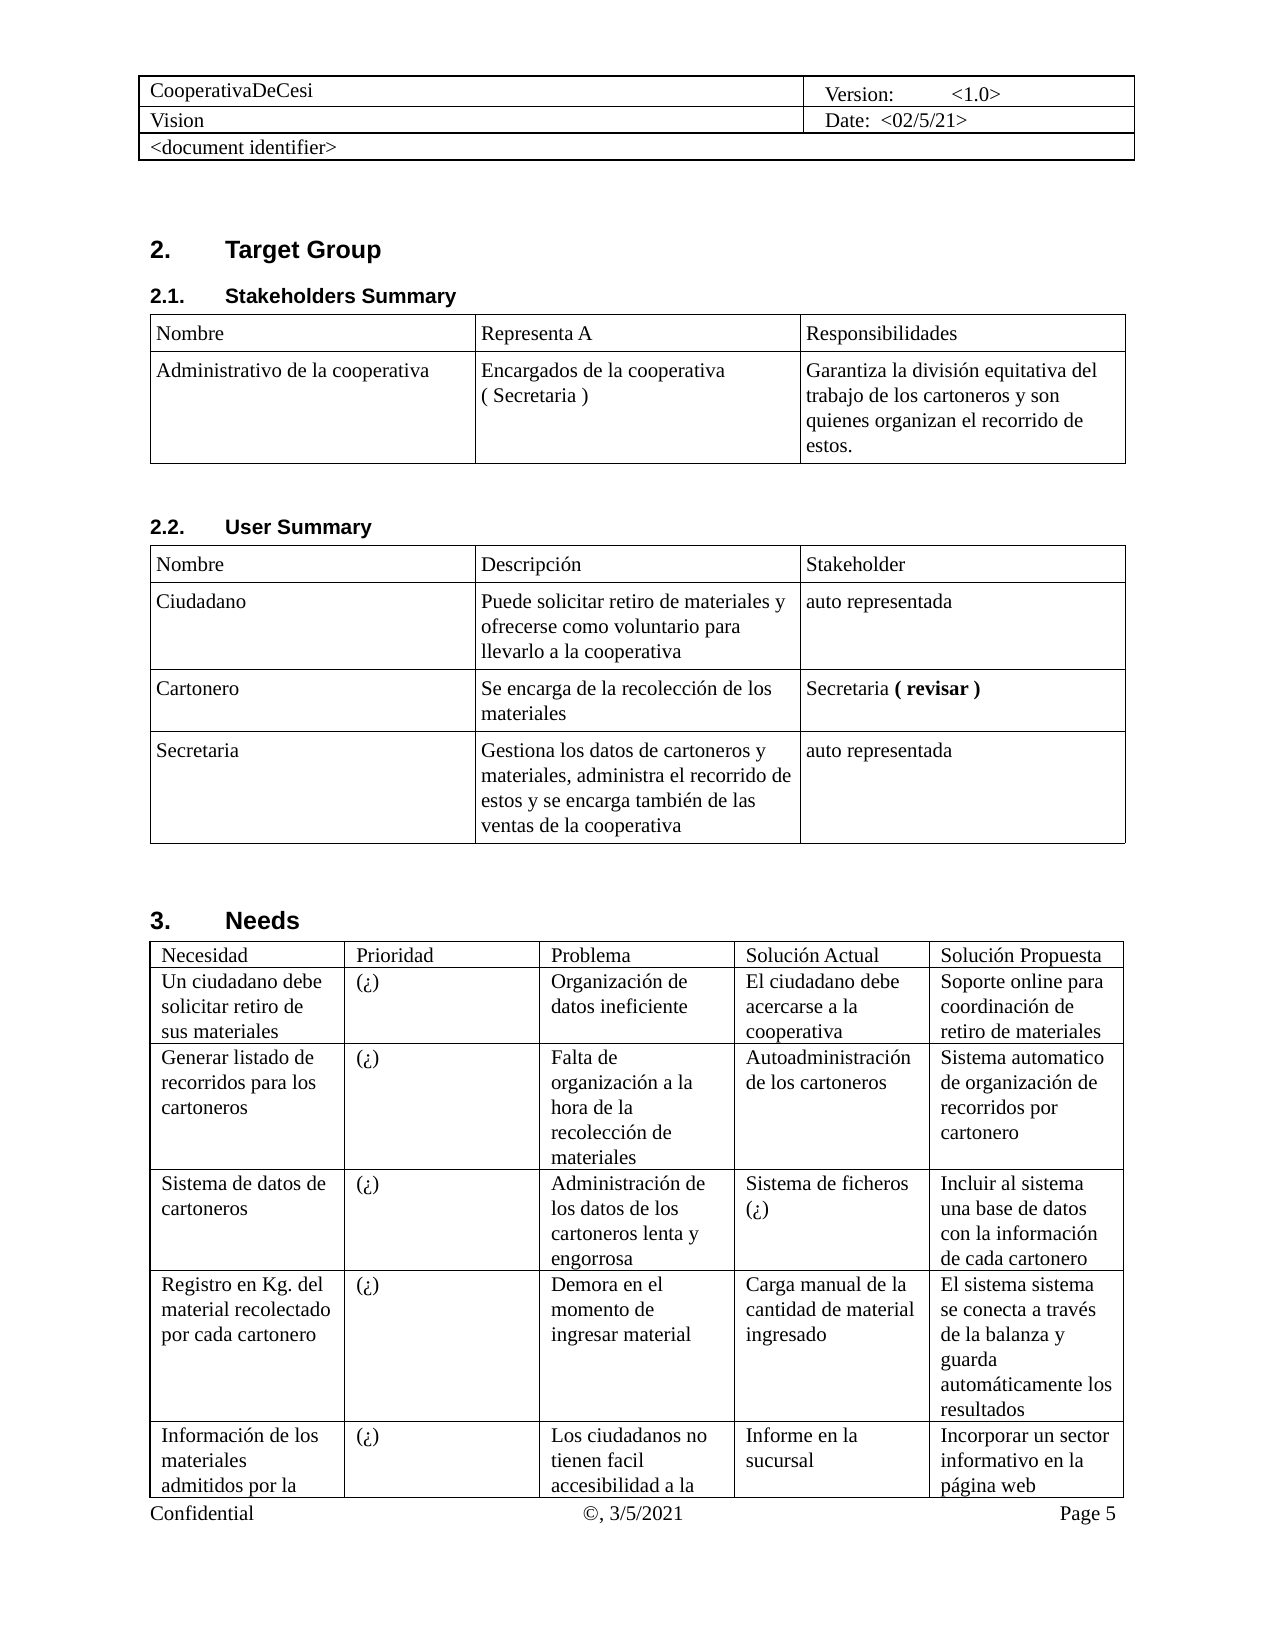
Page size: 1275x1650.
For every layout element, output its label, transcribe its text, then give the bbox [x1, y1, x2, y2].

table_cell Falta de organización a la hora de la recolección de materiales [540, 1044, 734, 1169]
table_cell Administrativo de la cooperativa [151, 352, 475, 463]
table_header Nombre [151, 546, 475, 582]
table_cell Autoadministración de los cartoneros [735, 1044, 929, 1169]
subtitle Stakeholders Summary [150, 283, 1125, 308]
table_cell (¿) [345, 1170, 539, 1270]
subtitle Target Group [150, 235, 1125, 264]
table_cell (¿) [345, 1271, 539, 1421]
table_cell Carga manual de la cantidad de material ingresado [735, 1271, 929, 1421]
table_header Solución Propuesta [930, 942, 1123, 967]
table_cell Incluir al sistema una base de datos con la información de cada cartonero [930, 1170, 1123, 1270]
table_cell El sistema sistema se conecta a través de la balanza y guarda automáticamente los resultados [930, 1271, 1123, 1421]
table_cell Un ciudadano debe solicitar retiro de sus materiales [151, 968, 344, 1043]
table_cell (¿) [345, 968, 539, 1043]
table_cell Generar listado de recorridos para los cartoneros [151, 1044, 344, 1169]
table_header Representa A [476, 315, 800, 351]
table_cell Demora en el momento de ingresar material [540, 1271, 734, 1421]
table_cell El ciudadano debe acercarse a la cooperativa [735, 968, 929, 1043]
table_cell Sistema de ficheros (¿) [735, 1170, 929, 1270]
table_cell Se encarga de la recolección de los materiales [476, 670, 800, 731]
table_cell Soporte online para coordinación de retiro de materiales [930, 968, 1123, 1043]
table_cell Encargados de la cooperativa ( Secretaria ) [476, 352, 800, 463]
table_cell Garantiza la división equitativa del trabajo de los cartoneros y son quienes organizan el recorrido de estos. [801, 352, 1125, 463]
table_header Solución Actual [735, 942, 929, 967]
table_cell auto representada [801, 732, 1125, 843]
table_cell Incorporar un sector informativo en la página web [930, 1422, 1123, 1497]
table_cell auto representada [801, 583, 1125, 669]
table_cell Ciudadano [151, 583, 475, 669]
table_cell (¿) [345, 1422, 539, 1497]
table_header Necesidad [151, 942, 344, 967]
table_cell Gestiona los datos de cartoneros y materiales, administra el recorrido de estos y se encarga también de las ventas de la cooperativa [476, 732, 800, 843]
table_cell Secretaria [151, 732, 475, 843]
table_cell (¿) [345, 1044, 539, 1169]
table_cell Información de los materiales admitidos por la [151, 1422, 344, 1497]
table_cell Puede solicitar retiro de materiales y ofrecerse como voluntario para llevarlo a la cooperativa [476, 583, 800, 669]
table_header Stakeholder [801, 546, 1125, 582]
table_cell Secretaria ( revisar ) [801, 670, 1125, 731]
table_cell Informe en la sucursal [735, 1422, 929, 1497]
table_header Prioridad [345, 942, 539, 967]
table_header Problema [540, 942, 734, 967]
table_cell Los ciudadanos no tienen facil accesibilidad a la [540, 1422, 734, 1497]
table_cell Organización de datos ineficiente [540, 968, 734, 1043]
subtitle Needs [150, 906, 1125, 934]
table_header Responsibilidades [801, 315, 1125, 351]
table_cell Administración de los datos de los cartoneros lenta y engorrosa [540, 1170, 734, 1270]
table_header Descripción [476, 546, 800, 582]
subtitle User Summary [150, 514, 1125, 539]
table_cell Registro en Kg. del material recolectado por cada cartonero [151, 1271, 344, 1421]
table_cell Cartonero [151, 670, 475, 731]
table_cell Sistema automatico de organización de recorridos por cartonero [930, 1044, 1123, 1169]
table_cell Sistema de datos de cartoneros [151, 1170, 344, 1270]
table_header Nombre [151, 315, 475, 351]
